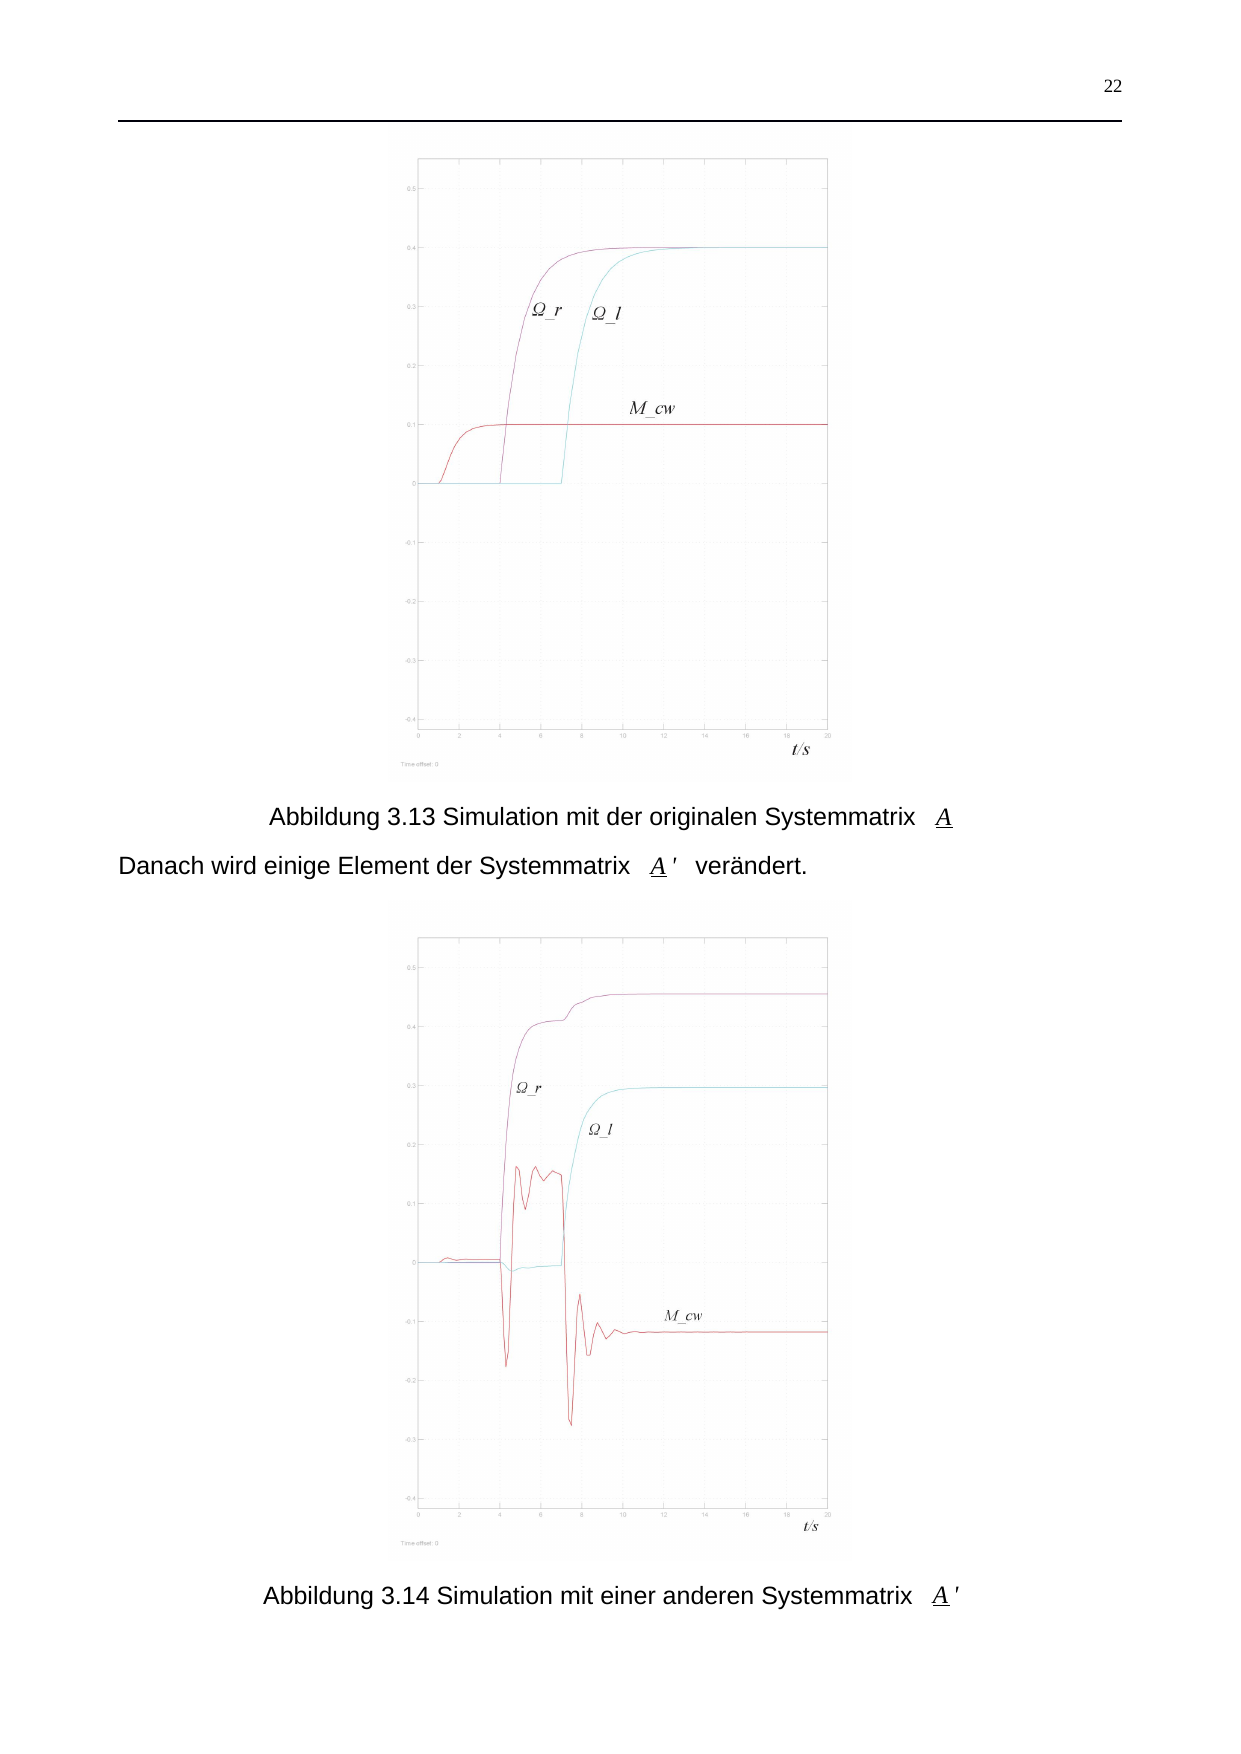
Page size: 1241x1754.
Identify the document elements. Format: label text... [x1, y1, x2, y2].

text Abbildung 3.14 Simulation mit einer anderen Systemmatrix [118, 1581, 1122, 1609]
text Danach wird einige Element der Systemmatrixverändert. [118, 851, 1122, 880]
text Abbildung 3.13 Simulation mit der originalen Systemmatrix [118, 802, 1122, 831]
picture [387, 900, 853, 1561]
picture [387, 122, 853, 782]
